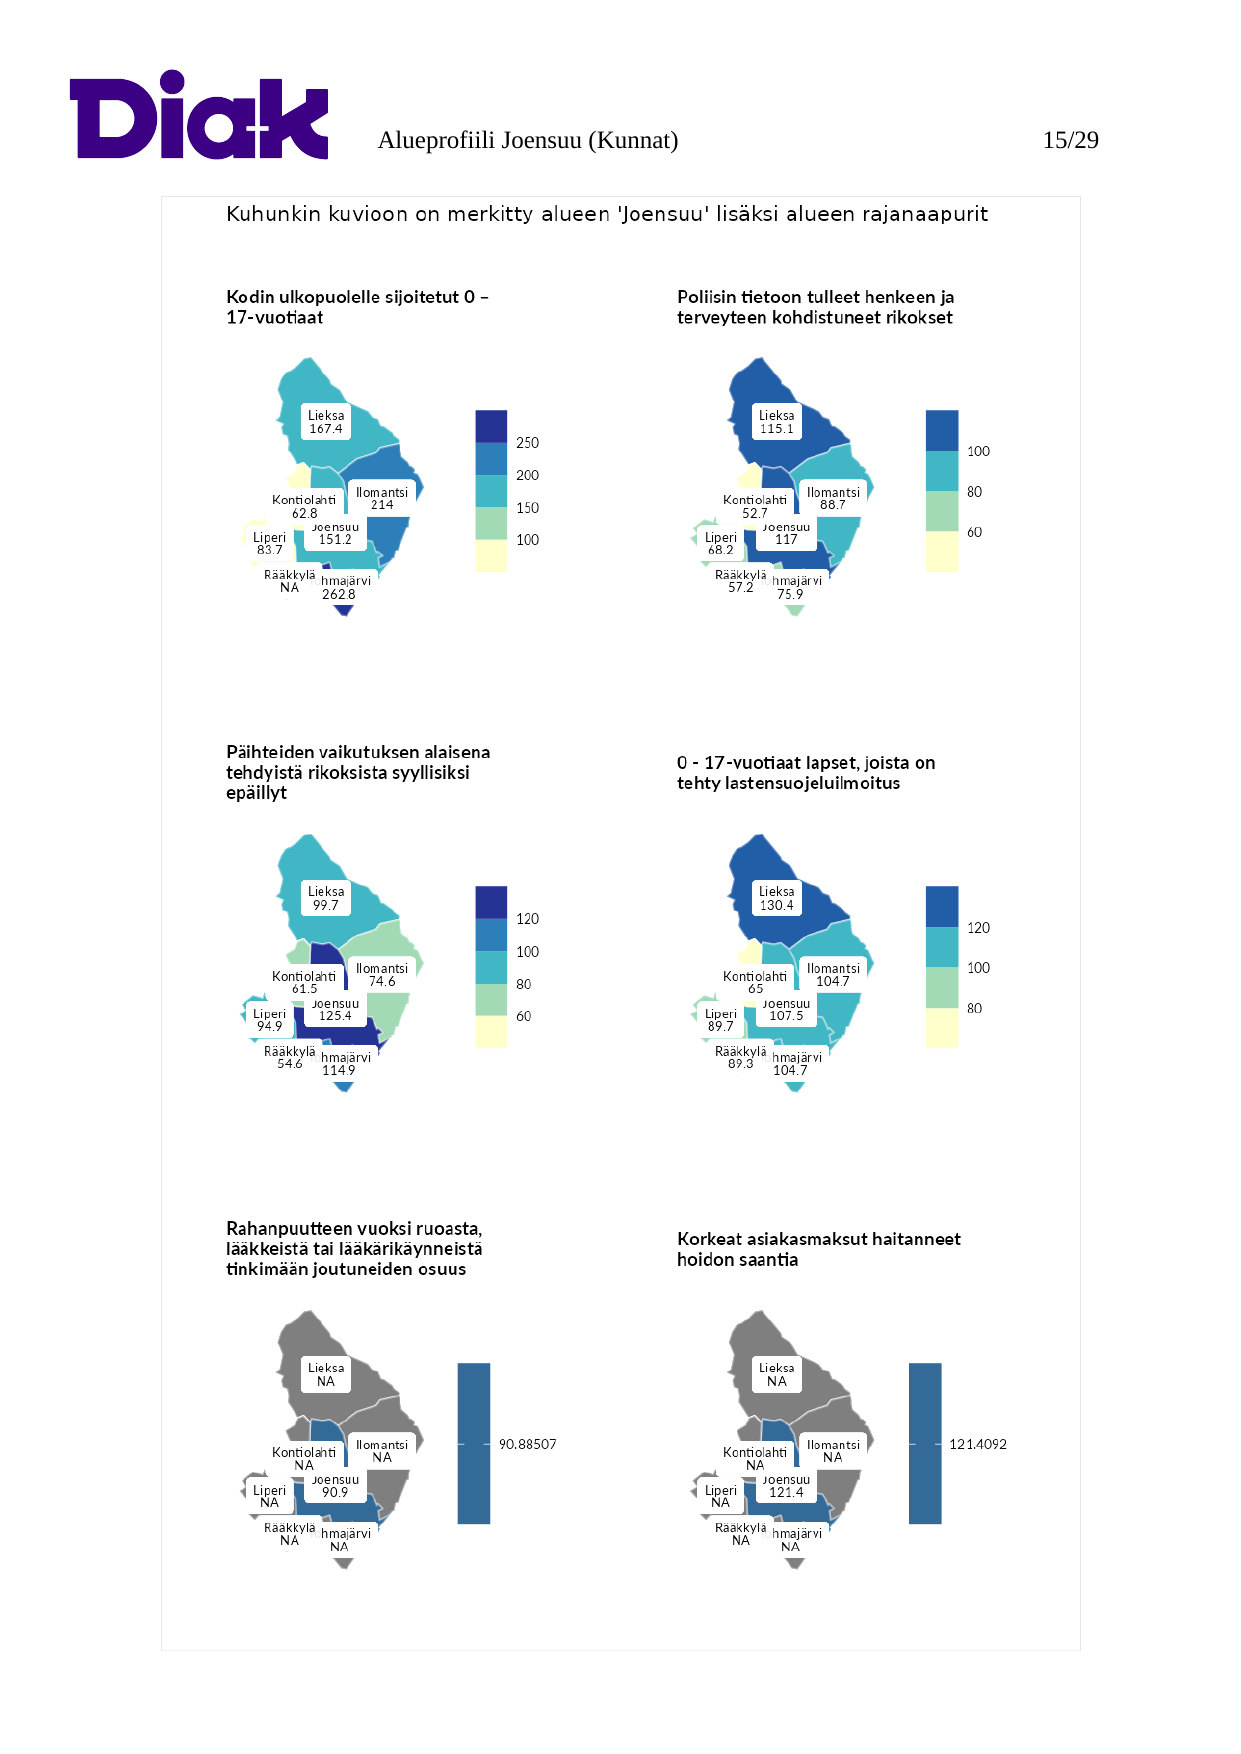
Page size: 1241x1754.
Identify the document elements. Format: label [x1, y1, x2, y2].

picture [61, 196, 1179, 1651]
